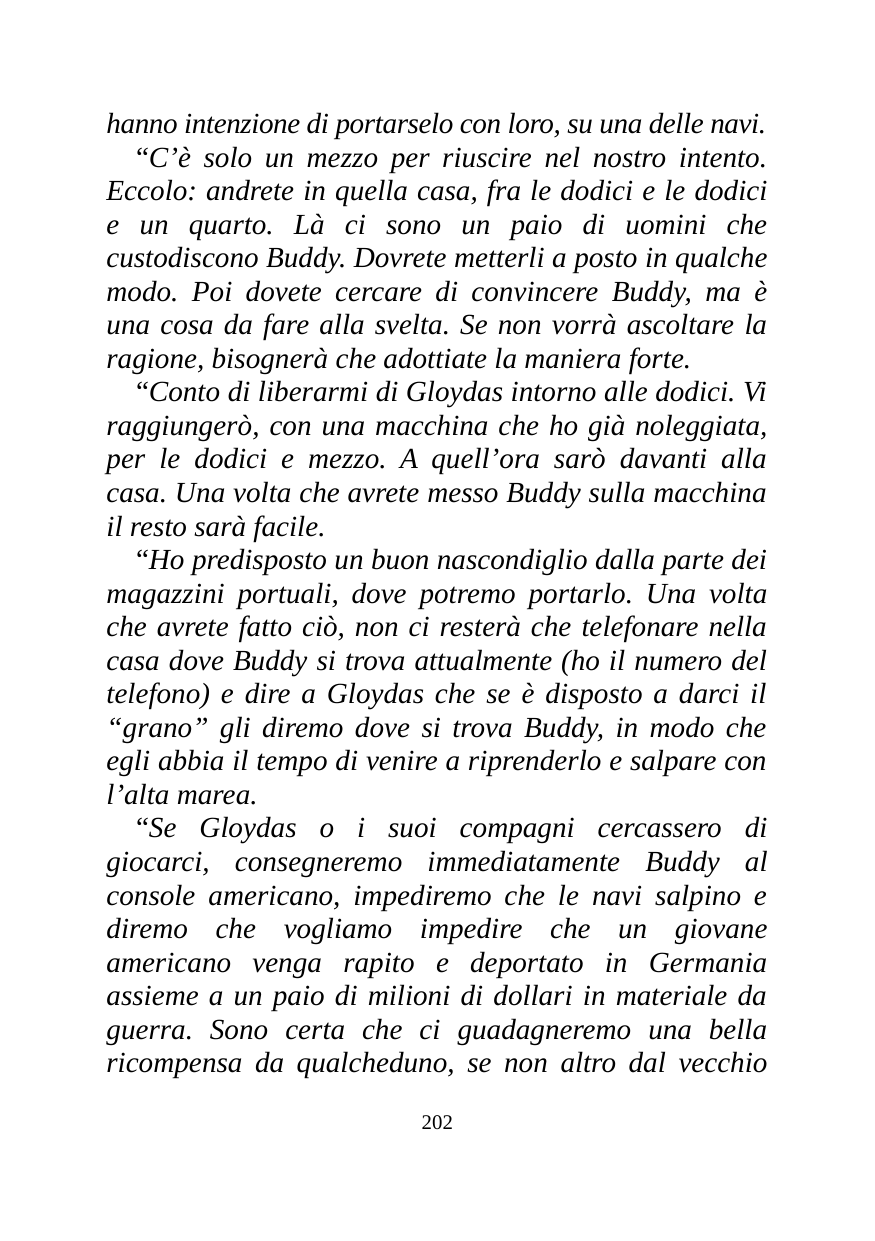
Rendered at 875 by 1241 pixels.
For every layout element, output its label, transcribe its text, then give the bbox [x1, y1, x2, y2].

text hanno intenzione di portarselo con loro, su una delle navi. [106, 106, 768, 140]
text “Se Gloydas o i suoi compagni cercassero di giocarci, consegneremo immediatamente Buddy al console americano, impediremo che le navi salpino e diremo che vogliamo impedire che un giovane americano venga rapito e deportato in Germania assieme a un paio di milioni di dollari in materiale da guerra. Sono certa che ci guadagneremo una bella ricompensa da qualcheduno, se non altro dal vecchio [106, 811, 768, 1079]
text “C’è solo un mezzo per riuscire nel nostro intento. Eccolo: andrete in quella casa, fra le dodici e le dodici e un quarto. Là ci sono un paio di uomini che custodiscono Buddy. Dovrete metterli a posto in qualche modo. Poi dovete cercare di convincere Buddy, ma è una cosa da fare alla svelta. Se non vorrà ascoltare la ragione, bisognerà che adottiate la maniera forte. [106, 140, 768, 374]
text “Conto di liberarmi di Gloydas intorno alle dodici. Vi raggiungerò, con una macchina che ho già noleggiata, per le dodici e mezzo. A quell’ora sarò davanti alla casa. Una volta che avrete messo Buddy sulla macchina il resto sarà facile. [106, 374, 768, 542]
text “Ho predisposto un buon nascondiglio dalla parte dei magazzini portuali, dove potremo portarlo. Una volta che avrete fatto ciò, non ci resterà che telefonare nella casa dove Buddy si trova attualmente (ho il numero del telefono) e dire a Gloydas che se è disposto a darci il “grano” gli diremo dove si trova Buddy, in modo che egli abbia il tempo di venire a riprenderlo e salpare con l’alta marea. [106, 542, 768, 811]
